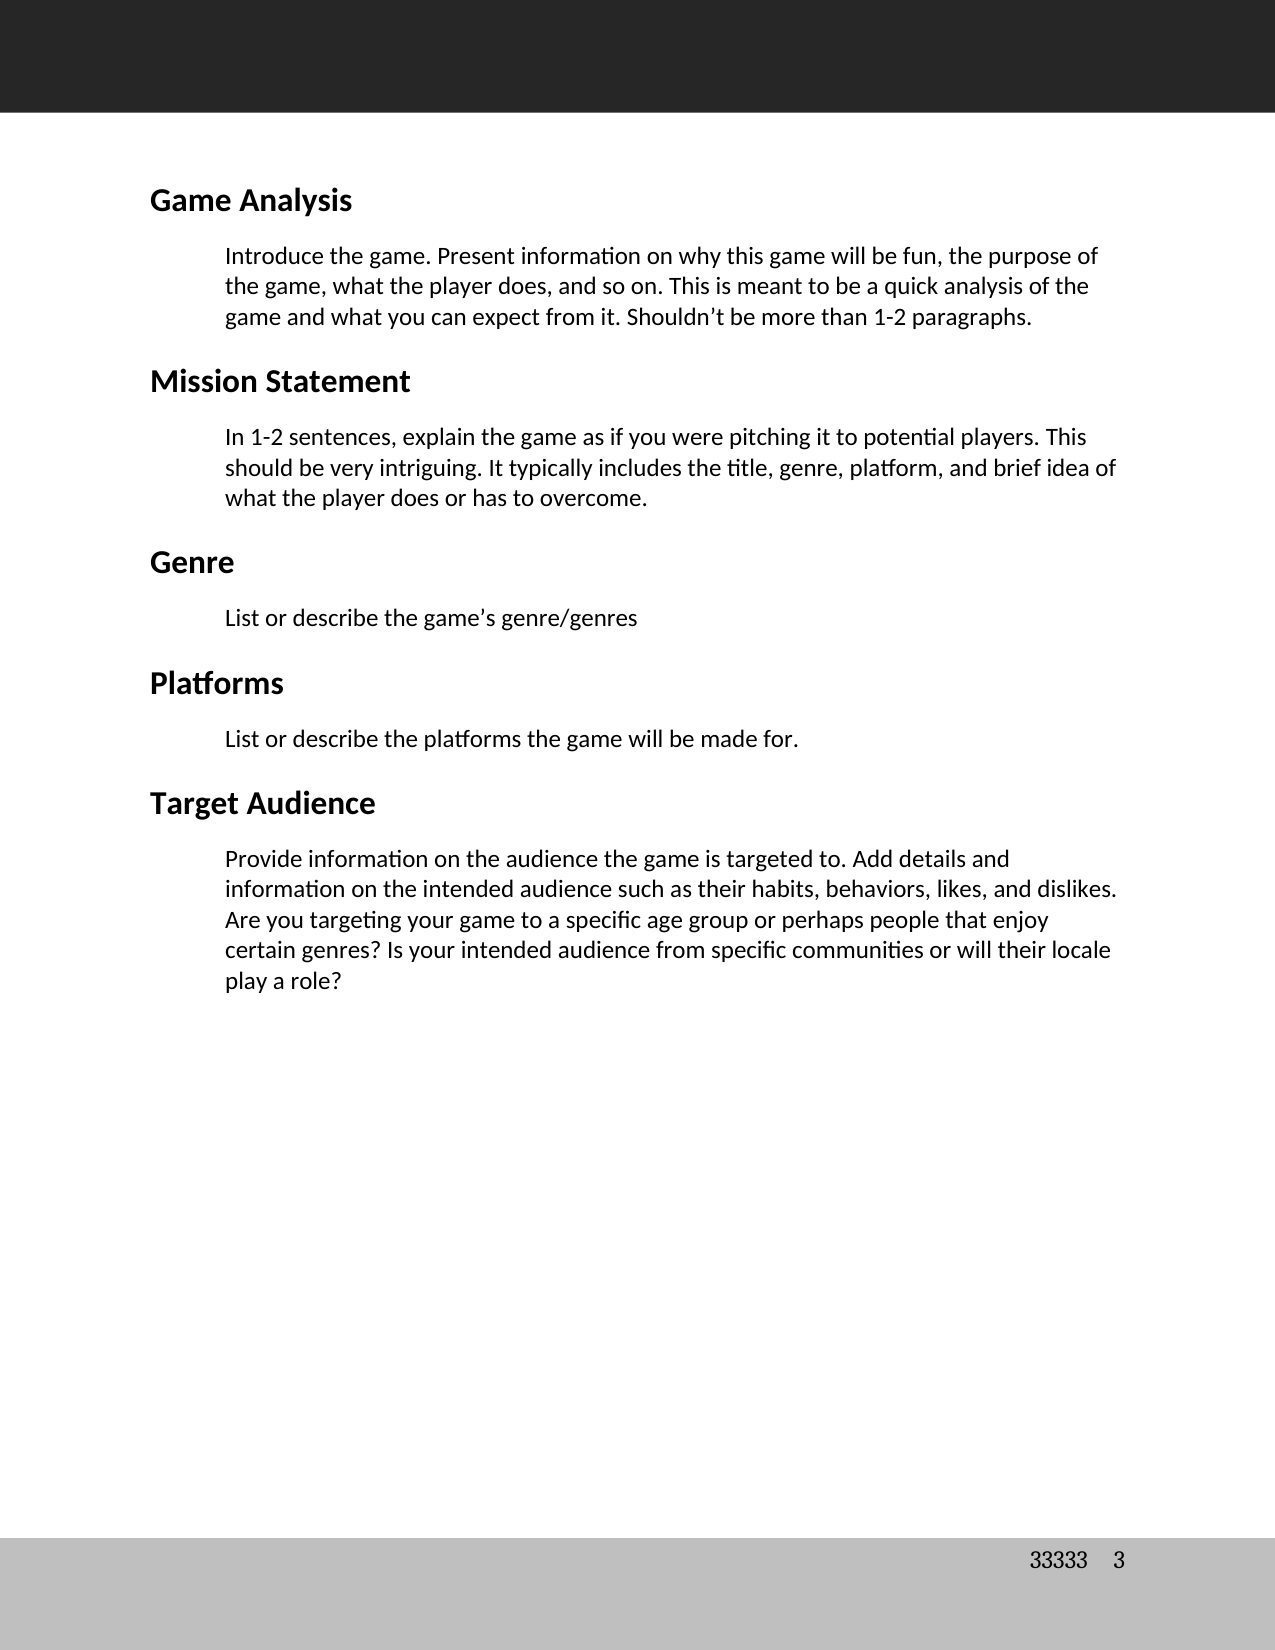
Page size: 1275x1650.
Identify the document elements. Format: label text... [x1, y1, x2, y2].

subtitle Mission Statement [150, 360, 1125, 401]
subtitle Genre [150, 541, 1125, 582]
text Introduce the game. Present information on why this game will be fun, the purpose of the game, what the player does, and so on. This is meant to be a quick analysis of the game and what you can expect from it. Shouldn’t be more than 1-2 paragraphs. [225, 240, 1125, 331]
text In 1-2 sentences, explain the game as if you were pitching it to potential players. This should be very intriguing. It typically includes the title, genre, platform, and brief idea of what the player does or has to overcome. [225, 421, 1125, 513]
subtitle Platforms [150, 662, 1125, 702]
text List or describe the platforms the game will be made for. [225, 723, 1125, 753]
text List or describe the game’s genre/genres [225, 602, 1125, 633]
text Provide information on the audience the game is targeted to. Add details and information on the intended audience such as their habits, behaviors, likes, and dislikes. Are you targeting your game to a specific age group or perhaps people that enjoy certain genres? Is your intended audience from specific communities or will their locale play a role? [225, 843, 1125, 996]
subtitle Target Audience [150, 782, 1125, 823]
subtitle Game Analysis [150, 179, 1125, 219]
